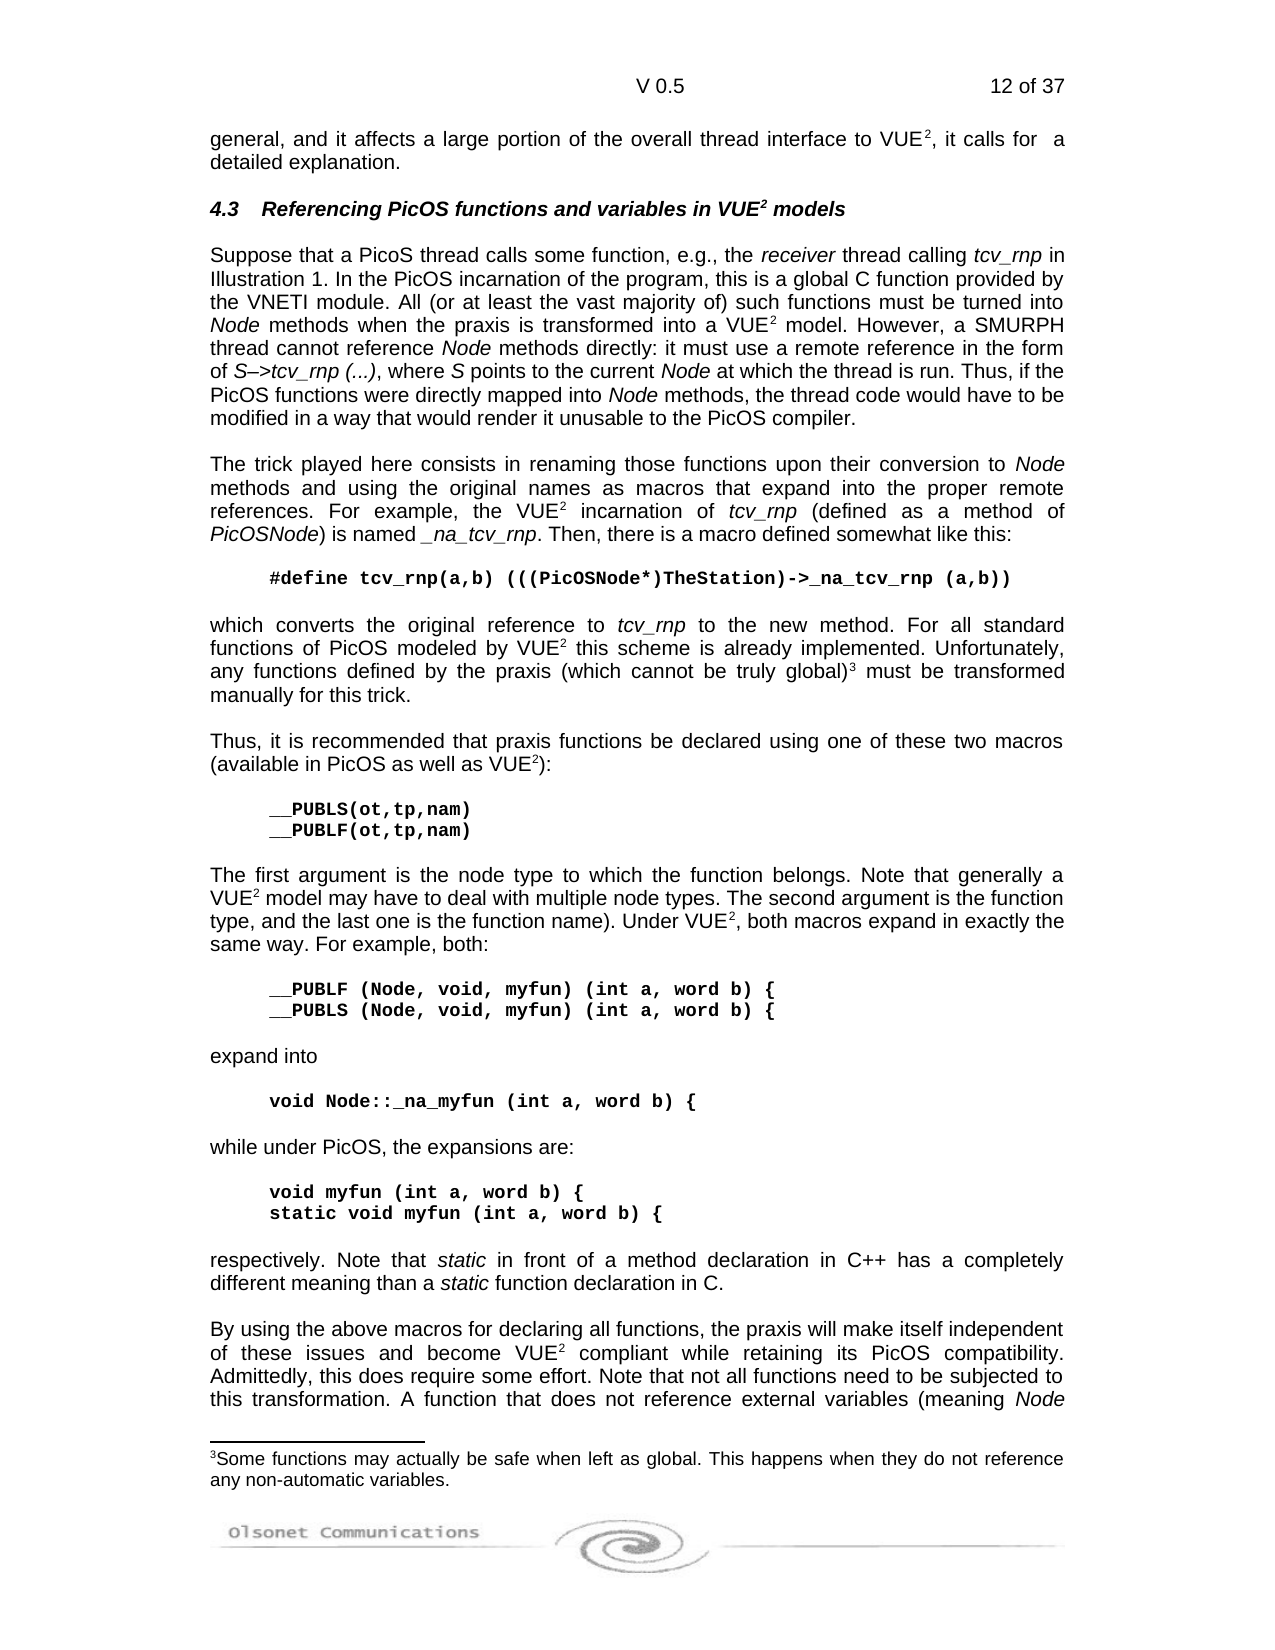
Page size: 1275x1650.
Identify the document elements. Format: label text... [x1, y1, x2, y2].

text while under PicOS, the expansions are: [210, 1136, 1065, 1159]
text #define tcv_rnp(a,b) (((PicOSNode*)TheStation)->_na_tcv_rnp (a,b)) [269, 569, 1065, 590]
text respectively. Note that static in front of a method declaration in C++ has a completely different meaning than a static function declaration in C. [210, 1248, 1065, 1294]
text void myfun (int a, word b) { [269, 1182, 1065, 1204]
text Thus, it is recommended that praxis functions be declared using one of these two macros (available in PicOS as well as VUE2): [210, 730, 1065, 776]
subtitle Referencing PicOS functions and variables in VUE2 models [210, 197, 1065, 221]
text The trick played here consists in renaming those functions upon their conversion to Node methods and using the original names as macros that expand into the proper remote references. For example, the VUE2 incarnation of tcv_rnp (defined as a method of PicOSNode) is named _na_tcv_rnp. Then, there is a macro defined somewhat like this: [210, 453, 1065, 546]
text Suppose that a PicoS thread calls some function, e.g., the receiver thread calling tcv_rnp in Illustration 1. In the PicOS incarnation of the program, this is a global C function provided by the VNETI module. All (or at least the vast majority of) such functions must be turned into Node methods when the praxis is transformed into a VUE2 model. However, a SMURPH thread cannot reference Node methods directly: it must use a remote reference in the form of S–>tcv_rnp (...), where S points to the current Node at which the thread is run. Thus, if the PicOS functions were directly mapped into Node methods, the thread code would have to be modified in a way that would render it unusable to the PicOS compiler. [210, 244, 1065, 430]
text expand into [210, 1045, 1065, 1068]
text void Node::_na_myfun (int a, word b) { [269, 1091, 1065, 1113]
text static void myfun (int a, word b) { [269, 1204, 1065, 1225]
picture [210, 1504, 1065, 1596]
text __PUBLF (Node, void, myfun) (int a, word b) { [269, 979, 1065, 1001]
text By using the above macros for declaring all functions, the praxis will make itself independent of these issues and become VUE2 compliant while retaining its PicOS compatibility. Admittedly, this does require some effort. Note that not all functions need to be subjected to this transformation. A function that does not reference external variables (meaning Node [210, 1318, 1065, 1411]
text general, and it affects a large portion of the overall thread interface to VUE2, it calls for a detailed explanation. [210, 128, 1065, 174]
text which converts the original reference to tcv_rnp to the new method. For all standard functions of PicOS modeled by VUE2 this scheme is already implemented. Unfortunately, any functions defined by the praxis (which cannot be truly global) must be transformed manually for this trick. [210, 613, 1065, 706]
text The first argument is the node type to which the function belongs. Note that generally a VUE2 model may have to deal with multiple node types. The second argument is the function type, and the last one is the function name). Under VUE2, both macros expand in exactly the same way. For example, both: [210, 863, 1065, 956]
text __PUBLS (Node, void, myfun) (int a, word b) { [269, 1001, 1065, 1022]
text __PUBLS(ot,tp,nam) [269, 799, 1065, 821]
text __PUBLF(ot,tp,nam) [269, 821, 1065, 842]
text Some functions may actually be safe when left as global. This happens when they do not reference any non-automatic variables. [210, 1448, 1065, 1490]
